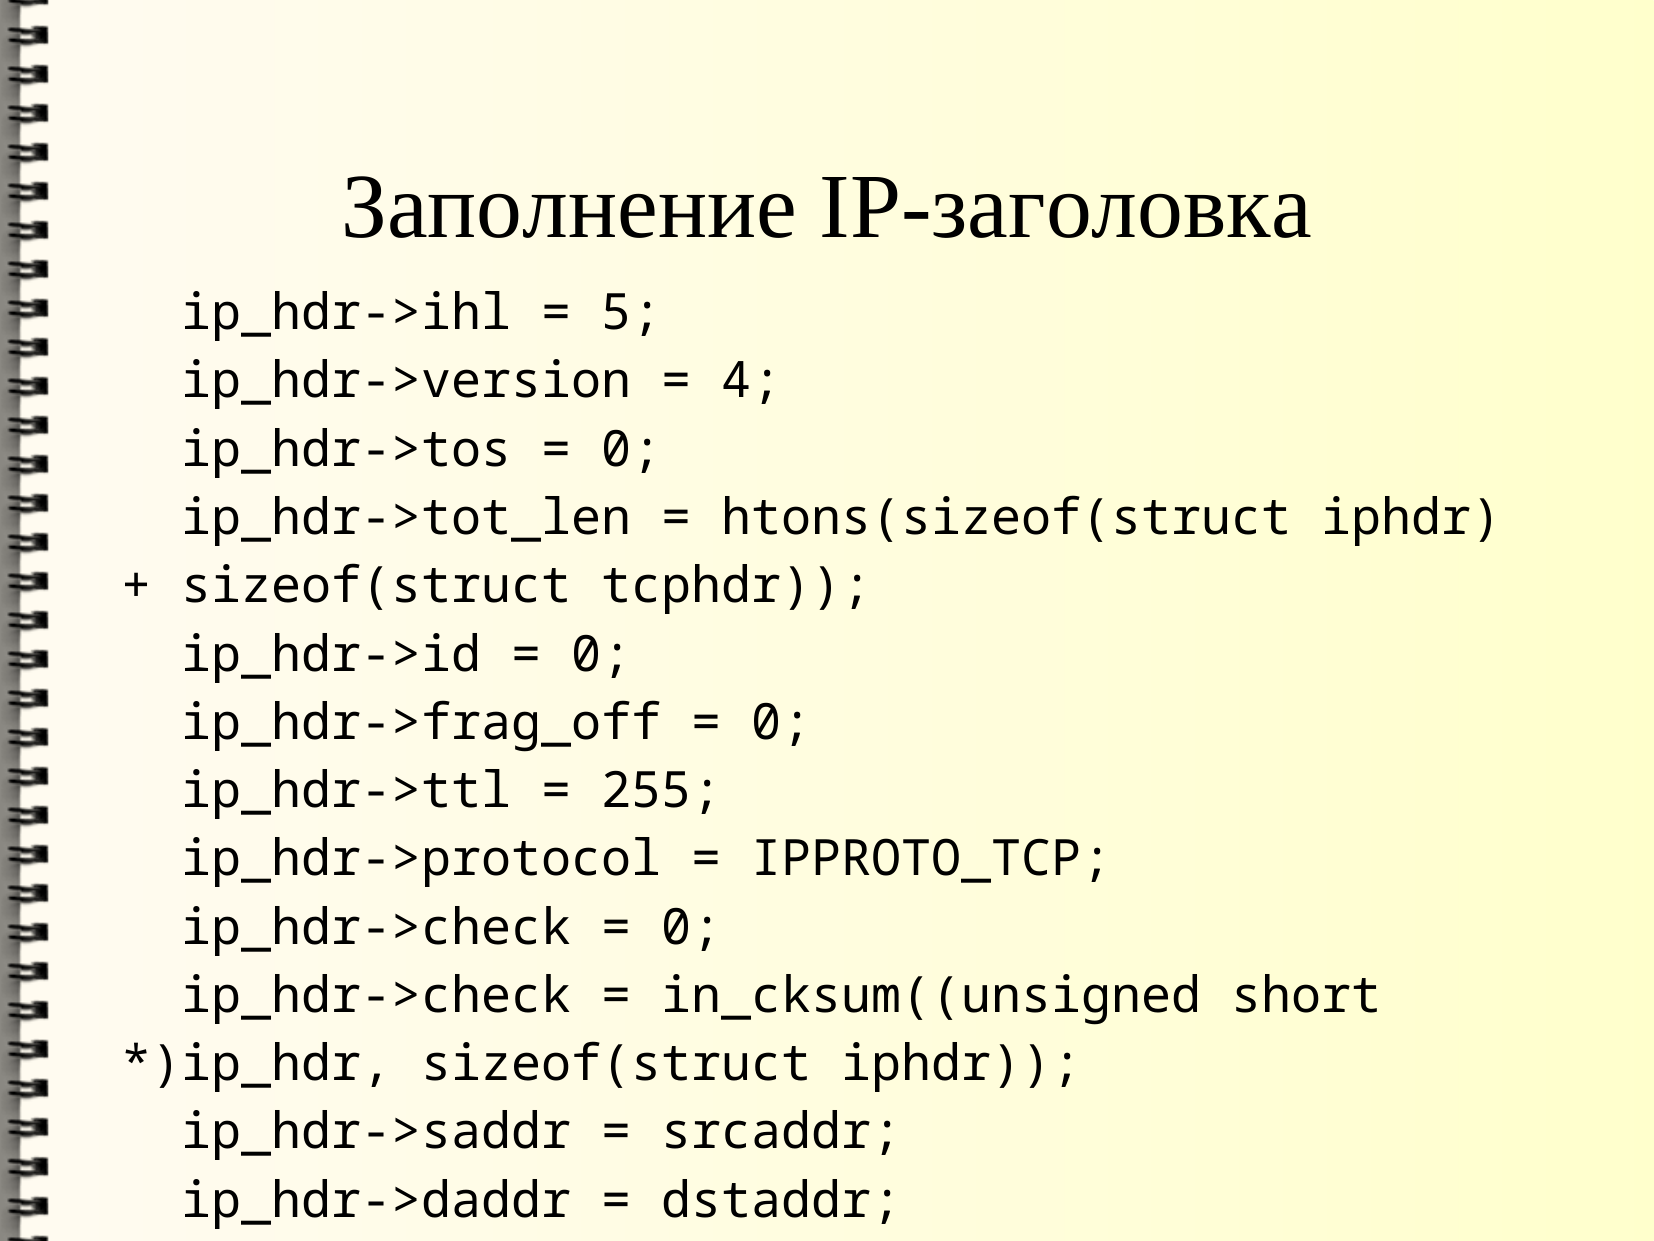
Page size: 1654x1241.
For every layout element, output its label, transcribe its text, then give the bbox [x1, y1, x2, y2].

subtitle ip_hdr->ihl = 5; ip_hdr->version = 4; ip_hdr->tos = 0; ip_hdr->tot_len = htons(sizeof(struct iphdr) + sizeof(struct tcphdr)); ip_hdr->id = 0; ip_hdr->frag_off = 0; ip_hdr->ttl = 255; ip_hdr->protocol = IPPROTO_TCP; ip_hdr->check = 0; ip_hdr->check = in_cksum((unsigned short *)ip_hdr, sizeof(struct iphdr)); ip_hdr->saddr = srcaddr; ip_hdr->daddr = dstaddr; [121, 344, 1534, 1164]
picture [0, 0, 1654, 1241]
title Заполнение IP-заголовка [121, 110, 1534, 303]
